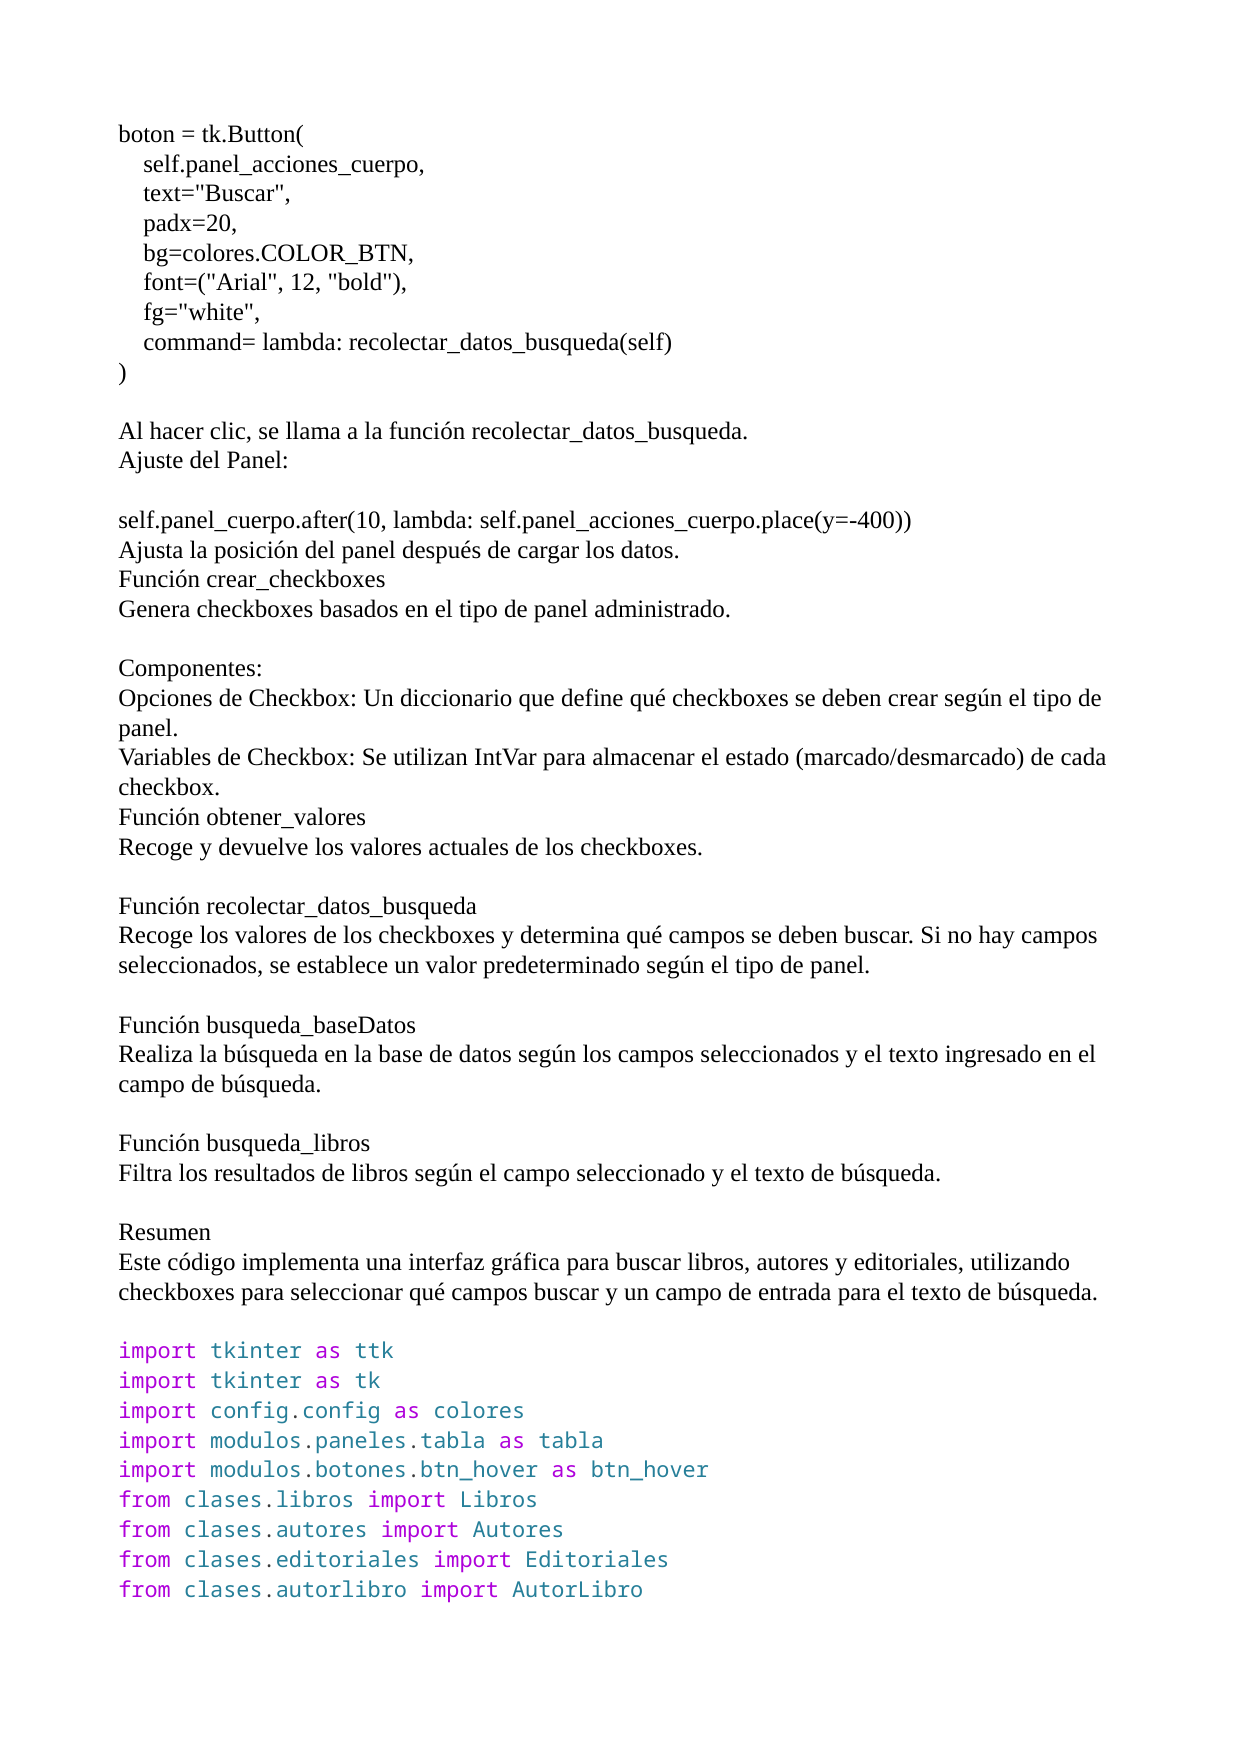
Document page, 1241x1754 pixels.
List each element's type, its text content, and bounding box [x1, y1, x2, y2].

text Recoge y devuelve los valores actuales de los checkboxes. [118, 831, 1122, 860]
text Al hacer clic, se llama a la función recolectar_datos_busqueda. [118, 415, 1122, 445]
text self.panel_cuerpo.after(10, lambda: self.panel_acciones_cuerpo.place(y=-400)) [118, 504, 1122, 534]
text Función recolectar_datos_busqueda [118, 890, 1122, 920]
text Función busqueda_libros [118, 1127, 1122, 1157]
text Filtra los resultados de libros según el campo seleccionado y el texto de búsqueda. [118, 1157, 1122, 1187]
text Componentes: [118, 652, 1122, 682]
text from clases.libros import Libros [118, 1484, 1122, 1514]
text Función obtener_valores [118, 801, 1122, 831]
text Realiza la búsqueda en la base de datos según los campos seleccionados y el texto ingresado en el campo de búsqueda. [118, 1038, 1122, 1098]
text Resumen [118, 1217, 1122, 1246]
text import modulos.botones.btn_hover as btn_hover [118, 1454, 1122, 1484]
text Ajuste del Panel: [118, 445, 1122, 474]
text Función busqueda_baseDatos [118, 1009, 1122, 1038]
text font=("Arial", 12, "bold"), [118, 267, 1122, 296]
text Variables de Checkbox: Se utilizan IntVar para almacenar el estado (marcado/desmarcado) de cada checkbox. [118, 742, 1122, 801]
text command= lambda: recolectar_datos_busqueda(self) [118, 326, 1122, 356]
text Función crear_checkboxes [118, 563, 1122, 593]
text self.panel_acciones_cuerpo, [118, 148, 1122, 177]
text text="Buscar", [118, 177, 1122, 207]
text from clases.editoriales import Editoriales [118, 1544, 1122, 1574]
text Ajusta la posición del panel después de cargar los datos. [118, 534, 1122, 563]
text Este código implementa una interfaz gráfica para buscar libros, autores y editoriales, utilizando checkboxes para seleccionar qué campos buscar y un campo de entrada para el texto de búsqueda. [118, 1246, 1122, 1306]
text from clases.autorlibro import AutorLibro [118, 1574, 1122, 1603]
text from clases.autores import Autores [118, 1514, 1122, 1544]
text Genera checkboxes basados en el tipo de panel administrado. [118, 593, 1122, 623]
text import config.config as colores [118, 1395, 1122, 1425]
text ) [118, 356, 1122, 385]
text padx=20, [118, 207, 1122, 237]
text import tkinter as tk [118, 1365, 1122, 1395]
text bg=colores.COLOR_BTN, [118, 237, 1122, 267]
text Opciones de Checkbox: Un diccionario que define qué checkboxes se deben crear según el tipo de panel. [118, 682, 1122, 742]
text import tkinter as ttk [118, 1335, 1122, 1365]
text fg="white", [118, 296, 1122, 326]
text boton = tk.Button( [118, 118, 1122, 148]
text Recoge los valores de los checkboxes y determina qué campos se deben buscar. Si no hay campos seleccionados, se establece un valor predeterminado según el tipo de panel. [118, 920, 1122, 979]
text import modulos.paneles.tabla as tabla [118, 1425, 1122, 1454]
